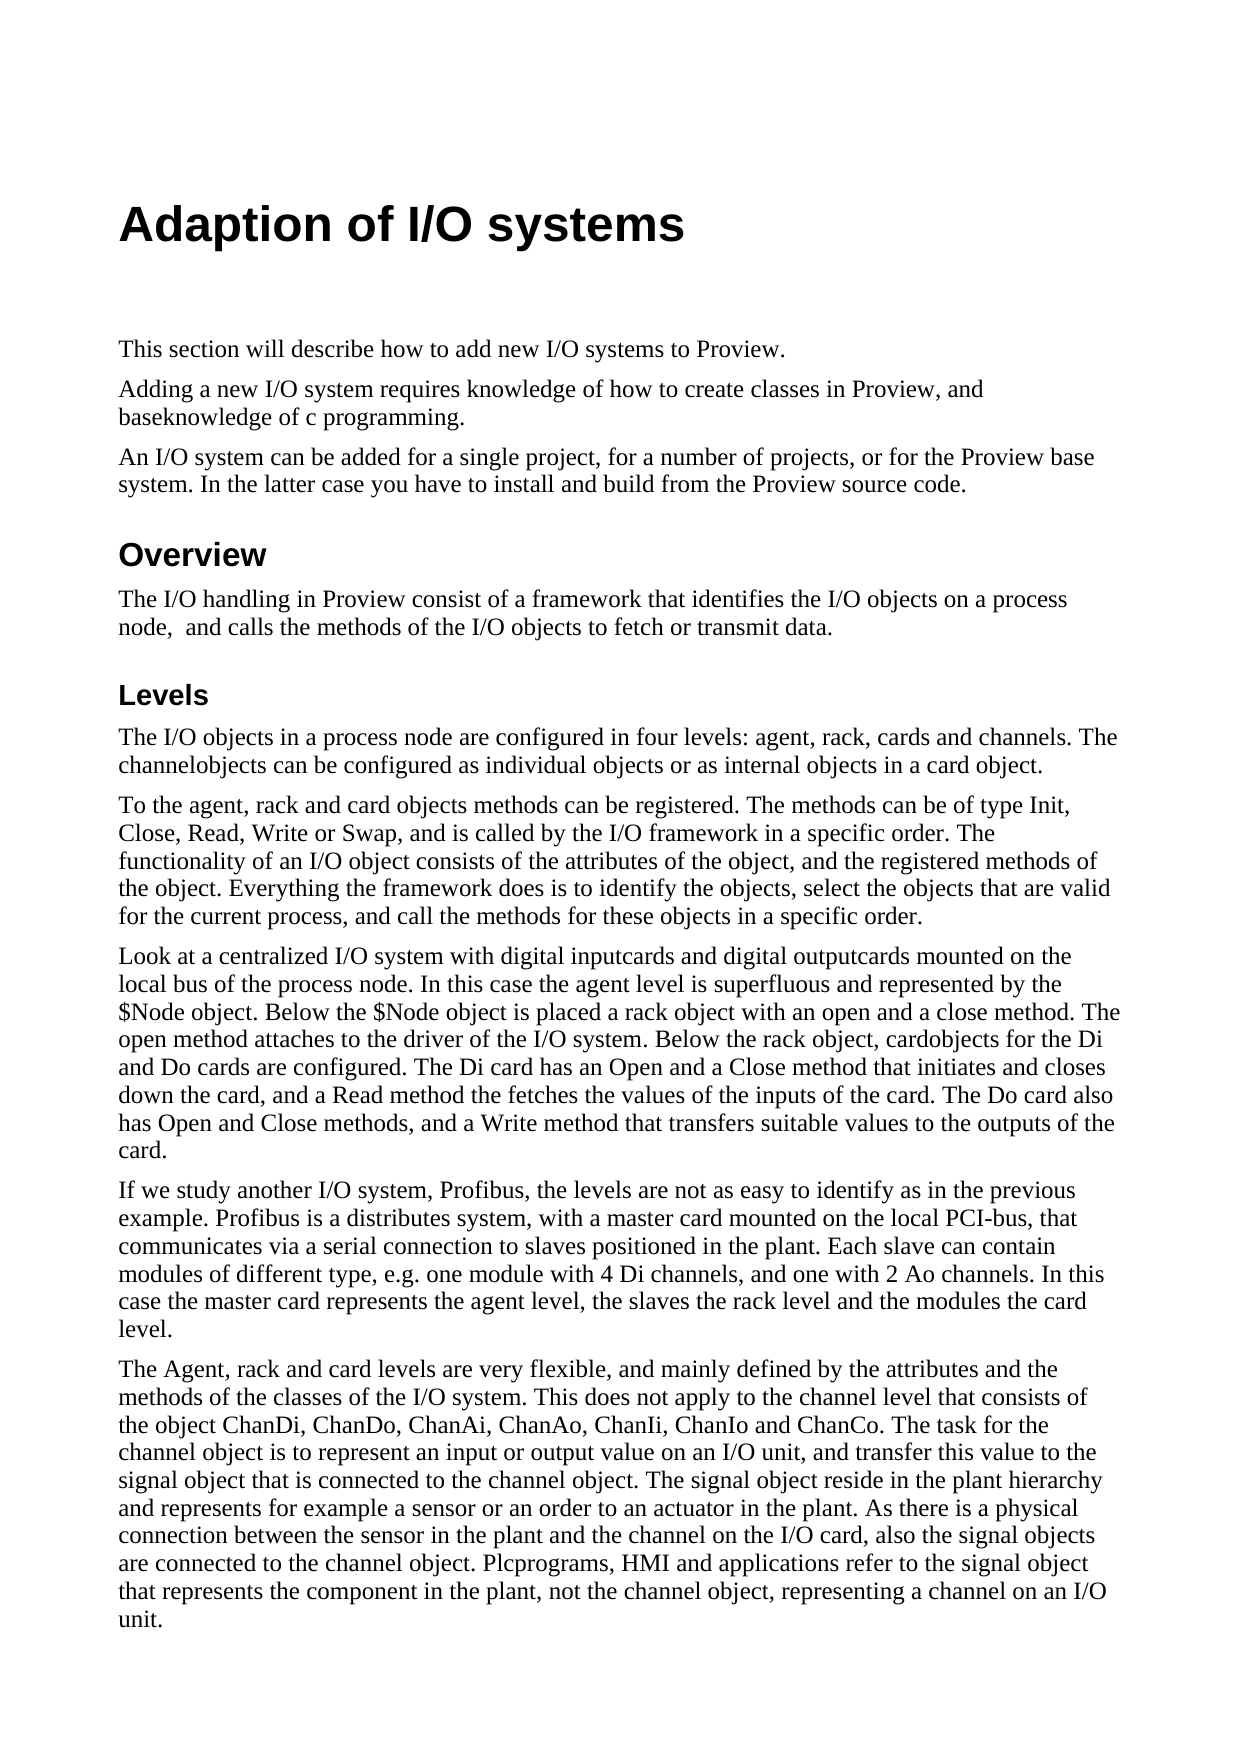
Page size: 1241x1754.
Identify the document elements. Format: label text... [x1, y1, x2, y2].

text The Agent, rack and card levels are very flexible, and mainly defined by the attributes and the methods of the classes of the I/O system. This does not apply to the channel level that consists of the object ChanDi, ChanDo, ChanAi, ChanAo, ChanIi, ChanIo and ChanCo. The task for the channel object is to represent an input or output value on an I/O unit, and transfer this value to the signal object that is connected to the channel object. The signal object reside in the plant hierarchy and represents for example a sensor or an order to an actuator in the plant. As there is a physical connection between the sensor in the plant and the channel on the I/O card, also the signal objects are connected to the channel object. Plcprograms, HMI and applications refer to the signal object that represents the component in the plant, not the channel object, representing a channel on an I/O unit. [118, 1355, 1122, 1632]
text To the agent, rack and card objects methods can be registered. The methods can be of type Init, Close, Read, Write or Swap, and is called by the I/O framework in a specific order. The functionality of an I/O object consists of the attributes of the object, and the registered methods of the object. Everything the framework does is to identify the objects, select the objects that are valid for the current process, and call the methods for these objects in a specific order. [118, 791, 1122, 930]
text An I/O system can be added for a single project, for a number of projects, or for the Proview base system. In the latter case you have to install and build from the Proview source code. [118, 443, 1122, 498]
subtitle Levels [118, 678, 1122, 711]
subtitle Overview [118, 536, 1122, 573]
text This section will describe how to add new I/O systems to Proview. [118, 335, 1122, 362]
text The I/O objects in a process node are configured in four levels: agent, rack, cards and channels. The channelobjects can be configured as individual objects or as internal objects in a card object. [118, 723, 1122, 779]
text Look at a centralized I/O system with digital inputcards and digital outputcards mounted on the local bus of the process node. In this case the agent level is superfluous and represented by the $Node object. Below the $Node object is placed a rack object with an open and a close method. The open method attaches to the driver of the I/O system. Below the rack object, cardobjects for the Di and Do cards are configured. The Di card has an Open and a Close method that initiates and closes down the card, and a Read method the fetches the values of the inputs of the card. The Do card also has Open and Close methods, and a Write method that transfers suitable values to the outputs of the card. [118, 942, 1122, 1164]
text Adding a new I/O system requires knowledge of how to create classes in Proview, and baseknowledge of c programming. [118, 375, 1122, 430]
text The I/O handling in Proview consist of a framework that identifies the I/O objects on a process node, and calls the methods of the I/O objects to fetch or transmit data. [118, 586, 1122, 641]
subtitle Adaption of I/O systems [118, 196, 1122, 251]
text If we study another I/O system, Profibus, the levels are not as easy to identify as in the previous example. Profibus is a distributes system, with a master card mounted on the local PCI-bus, that communicates via a serial connection to slaves positioned in the plant. Each slave can contain modules of different type, e.g. one module with 4 Di channels, and one with 2 Ao channels. In this case the master card represents the agent level, the slaves the rack level and the modules the card level. [118, 1177, 1122, 1343]
